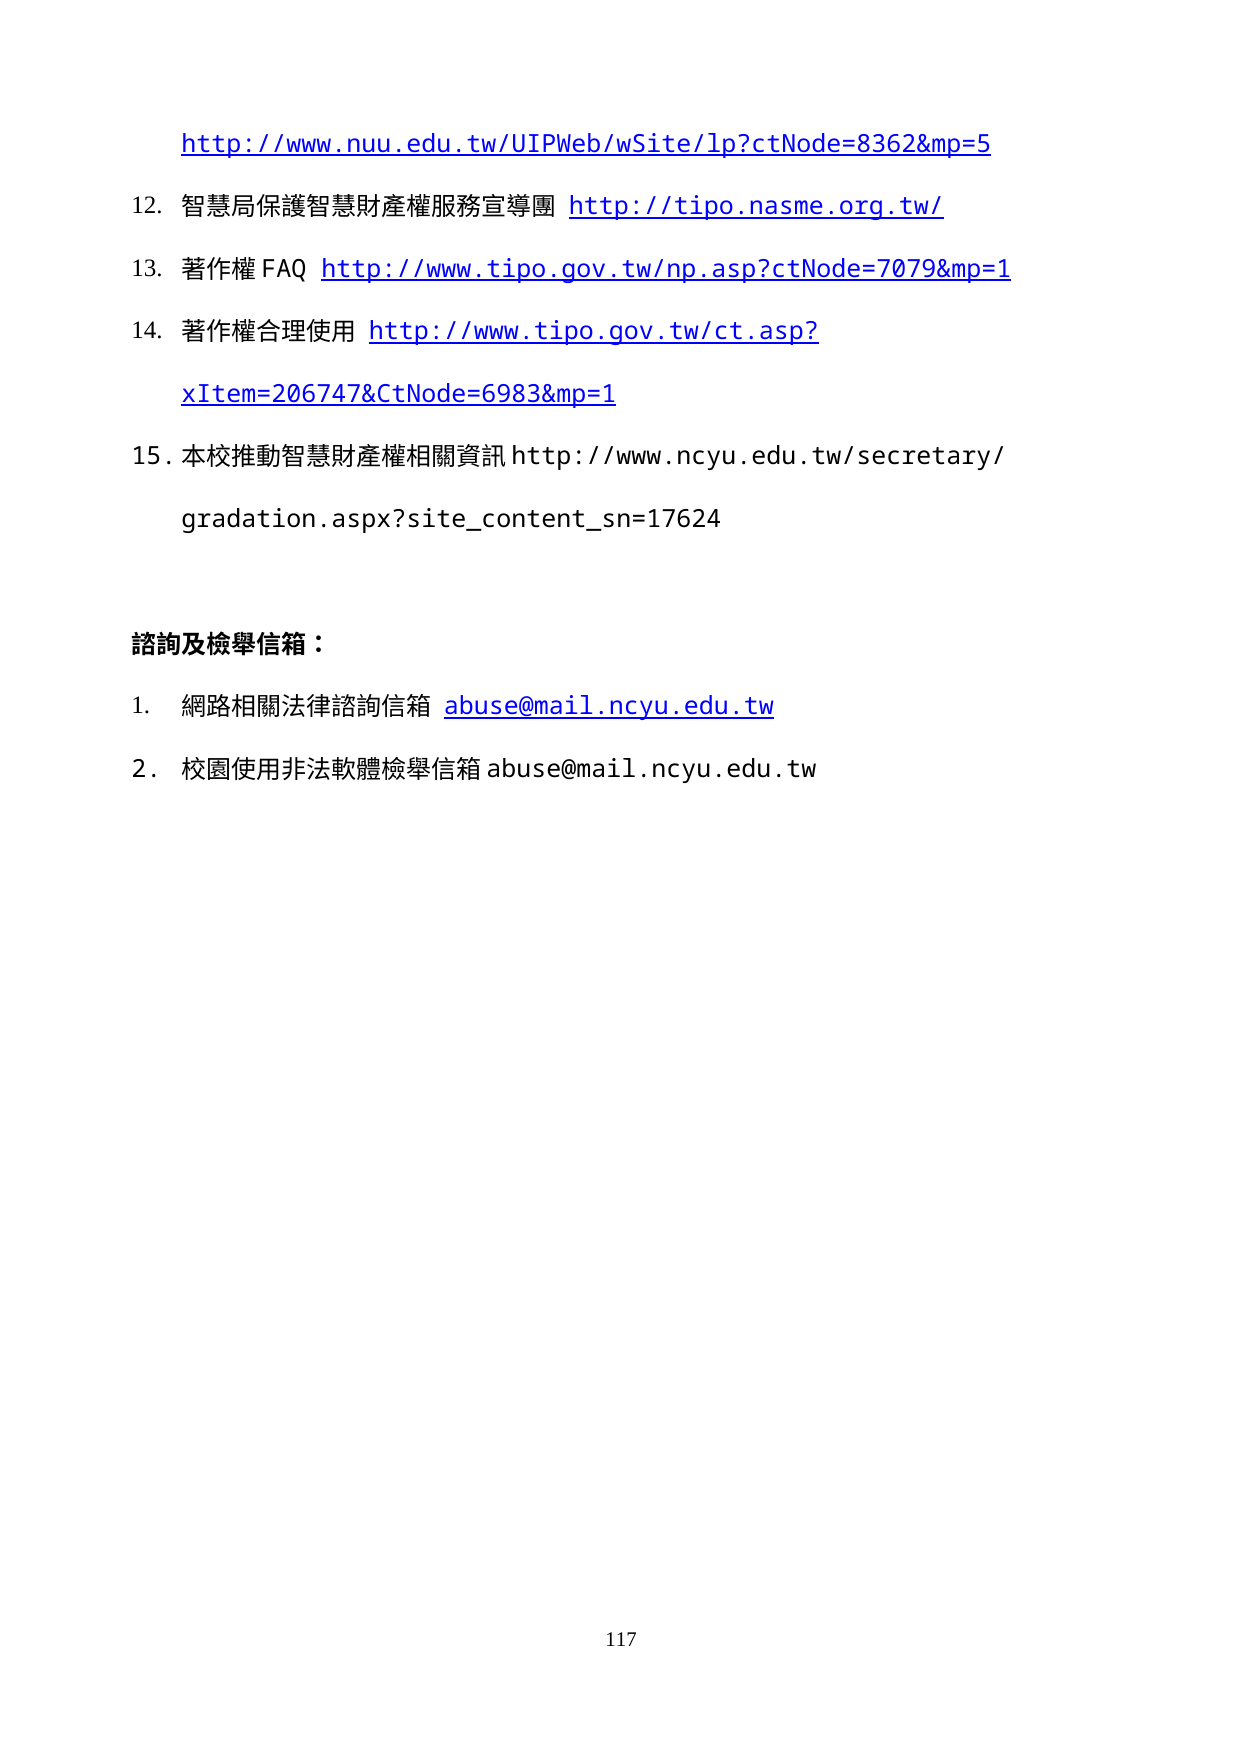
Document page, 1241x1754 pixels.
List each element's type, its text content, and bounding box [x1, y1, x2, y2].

list 網路相關法律諮詢信箱 abuse@mail.ncyu.edu.tw [131, 663, 1110, 726]
list http://www.nuu.edu.tw/UIPWeb/wSite/lp?ctNode=8362&mp=5 [131, 101, 1110, 163]
text 諮詢及檢舉信箱： [131, 601, 1110, 663]
list 校園使用非法軟體檢舉信箱abuse@mail.ncyu.edu.tw [131, 726, 1110, 788]
list 本校推動智慧財產權相關資訊http://www.ncyu.edu.tw/secretary/gradation.aspx?site_content_sn=17624 [131, 413, 1110, 538]
list 智慧局保護智慧財產權服務宣導團 http://tipo.nasme.org.tw/ [131, 163, 1110, 226]
list 著作權合理使用 http://www.tipo.gov.tw/ct.asp?xItem=206747&CtNode=6983&mp=1 [131, 288, 1110, 413]
list 著作權FAQ http://www.tipo.gov.tw/np.asp?ctNode=7079&mp=1 [131, 226, 1110, 288]
